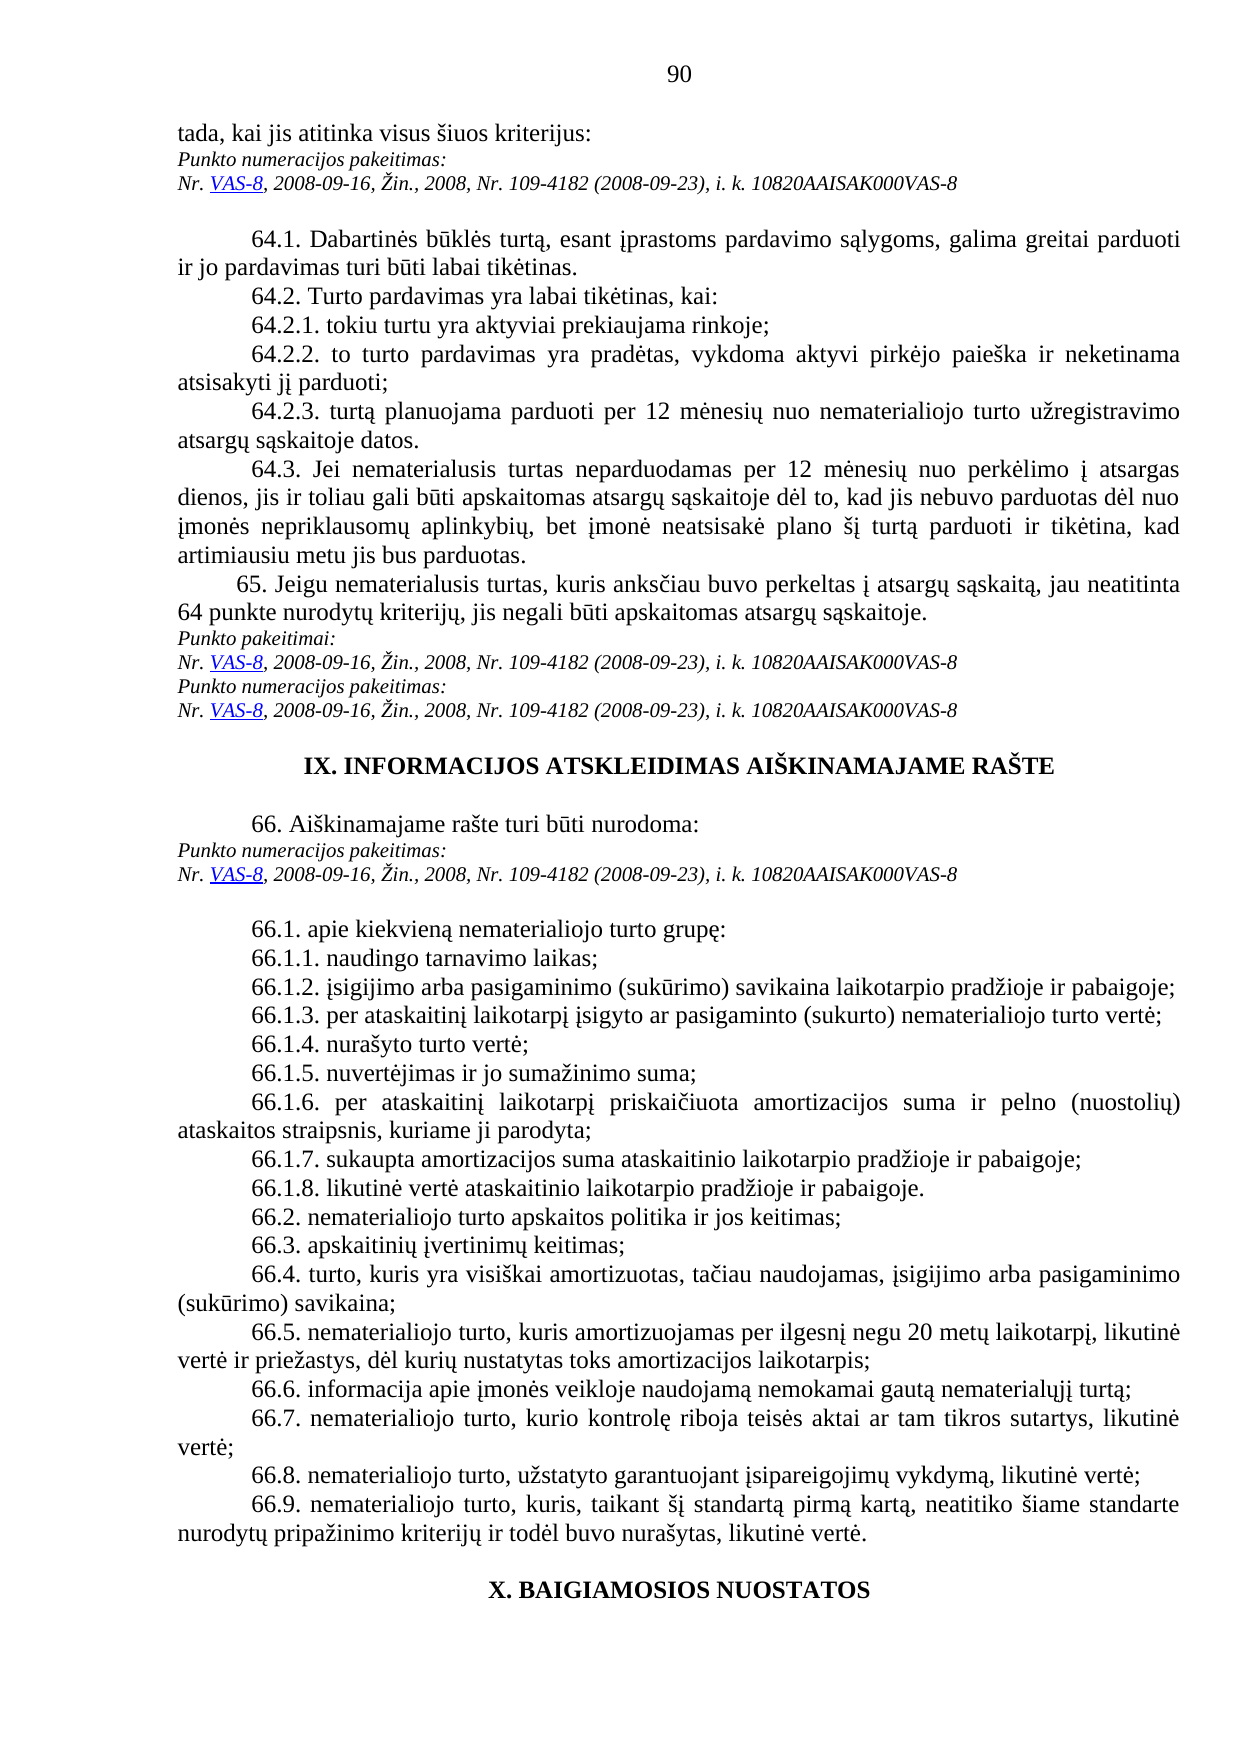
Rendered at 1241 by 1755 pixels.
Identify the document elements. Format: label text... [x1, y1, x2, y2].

text 66.1.8. likutinė vertė ataskaitinio laikotarpio pradžioje ir pabaigoje. [177, 1173, 1181, 1202]
text 66.1.2. įsigijimo arba pasigaminimo (sukūrimo) savikaina laikotarpio pradžioje ir pabaigoje; [177, 972, 1181, 1001]
text Nr. VAS-8, 2008-09-16, Žin., 2008, Nr. 109-4182 (2008-09-23), i. k. 10820AAISAK000VAS-8 [177, 862, 1181, 886]
text 66.5. nematerialiojo turto, kuris amortizuojamas per ilgesnį negu 20 metų laikotarpį, likutinė vertė ir priežastys, dėl kurių nustatytas toks amortizacijos laikotarpis; [177, 1317, 1181, 1374]
text Punkto pakeitimai: [177, 626, 1181, 650]
text 64.1. Dabartinės būklės turtą, esant įprastoms pardavimo sąlygoms, galima greitai parduoti ir jo pardavimas turi būti labai tikėtinas. [177, 224, 1181, 281]
text Punkto numeracijos pakeitimas: [177, 674, 1181, 698]
text 64.2. Turto pardavimas yra labai tikėtinas, kai: [177, 281, 1181, 310]
text 64.2.2. to turto pardavimas yra pradėtas, vykdoma aktyvi pirkėjo paieška ir neketinama atsisakyti jį parduoti; [177, 339, 1181, 396]
text 66.1.4. nurašyto turto vertė; [177, 1029, 1181, 1058]
text 65. Jeigu nematerialusis turtas, kuris anksčiau buvo perkeltas į atsargų sąskaitą, jau neatitinta 64 punkte nurodytų kriterijų, jis negali būti apskaitomas atsargų sąskaitoje. [177, 569, 1181, 626]
text 66.7. nematerialiojo turto, kurio kontrolę riboja teisės aktai ar tam tikros sutartys, likutinė vertė; [177, 1403, 1181, 1461]
text tada, kai jis atitinka visus šiuos kriterijus: [177, 118, 1181, 147]
text 66.8. nematerialiojo turto, užstatyto garantuojant įsipareigojimų vykdymą, likutinė vertė; [177, 1461, 1181, 1489]
text 66.4. turto, kuris yra visiškai amortizuotas, tačiau naudojamas, įsigijimo arba pasigaminimo (sukūrimo) savikaina; [177, 1259, 1181, 1317]
text Nr. VAS-8, 2008-09-16, Žin., 2008, Nr. 109-4182 (2008-09-23), i. k. 10820AAISAK000VAS-8 [177, 650, 1181, 674]
text 66.3. apskaitinių įvertinimų keitimas; [177, 1231, 1181, 1259]
text 64.2.3. turtą planuojama parduoti per 12 mėnesių nuo nematerialiojo turto užregistravimo atsargų sąskaitoje datos. [177, 396, 1181, 454]
text Punkto numeracijos pakeitimas: [177, 837, 1181, 862]
text 66.1.1. naudingo tarnavimo laikas; [177, 943, 1181, 972]
text Nr. VAS-8, 2008-09-16, Žin., 2008, Nr. 109-4182 (2008-09-23), i. k. 10820AAISAK000VAS-8 [177, 171, 1181, 195]
text 66.2. nematerialiojo turto apskaitos politika ir jos keitimas; [177, 1202, 1181, 1231]
text Nr. VAS-8, 2008-09-16, Žin., 2008, Nr. 109-4182 (2008-09-23), i. k. 10820AAISAK000VAS-8 [177, 698, 1181, 722]
text X. BAIGIAMOSIOS NUOSTATOS [177, 1576, 1181, 1604]
text Punkto numeracijos pakeitimas: [177, 147, 1181, 171]
text 66.1.5. nuvertėjimas ir jo sumažinimo suma; [177, 1058, 1181, 1087]
text 66.1.6. per ataskaitinį laikotarpį priskaičiuota amortizacijos suma ir pelno (nuostolių) ataskaitos straipsnis, kuriame ji parodyta; [177, 1087, 1181, 1144]
text 66.1.7. sukaupta amortizacijos suma ataskaitinio laikotarpio pradžioje ir pabaigoje; [177, 1144, 1181, 1173]
text 64.2.1. tokiu turtu yra aktyviai prekiaujama rinkoje; [177, 310, 1181, 339]
text 66. Aiškinamajame rašte turi būti nurodoma: [177, 809, 1181, 837]
text 64.3. Jei nematerialusis turtas neparduodamas per 12 mėnesių nuo perkėlimo į atsargas dienos, jis ir toliau gali būti apskaitomas atsargų sąskaitoje dėl to, kad jis nebuvo parduotas dėl nuo įmonės nepriklausomų aplinkybių, bet įmonė neatsisakė plano šį turtą parduoti ir tikėtina, kad artimiausiu metu jis bus parduotas. [177, 454, 1181, 569]
text 66.9. nematerialiojo turto, kuris, taikant šį standartą pirmą kartą, neatitiko šiame standarte nurodytų pripažinimo kriterijų ir todėl buvo nurašytas, likutinė vertė. [177, 1489, 1181, 1547]
text 66.1.3. per ataskaitinį laikotarpį įsigyto ar pasigaminto (sukurto) nematerialiojo turto vertė; [177, 1001, 1181, 1029]
text 66.6. informacija apie įmonės veikloje naudojamą nemokamai gautą nematerialųjį turtą; [177, 1374, 1181, 1403]
text 66.1. apie kiekvieną nematerialiojo turto grupę: [177, 914, 1181, 943]
text IX. INFORMACIJOS ATSKLEIDIMAS AIŠKINAMAJAME RAŠTE [177, 751, 1181, 780]
